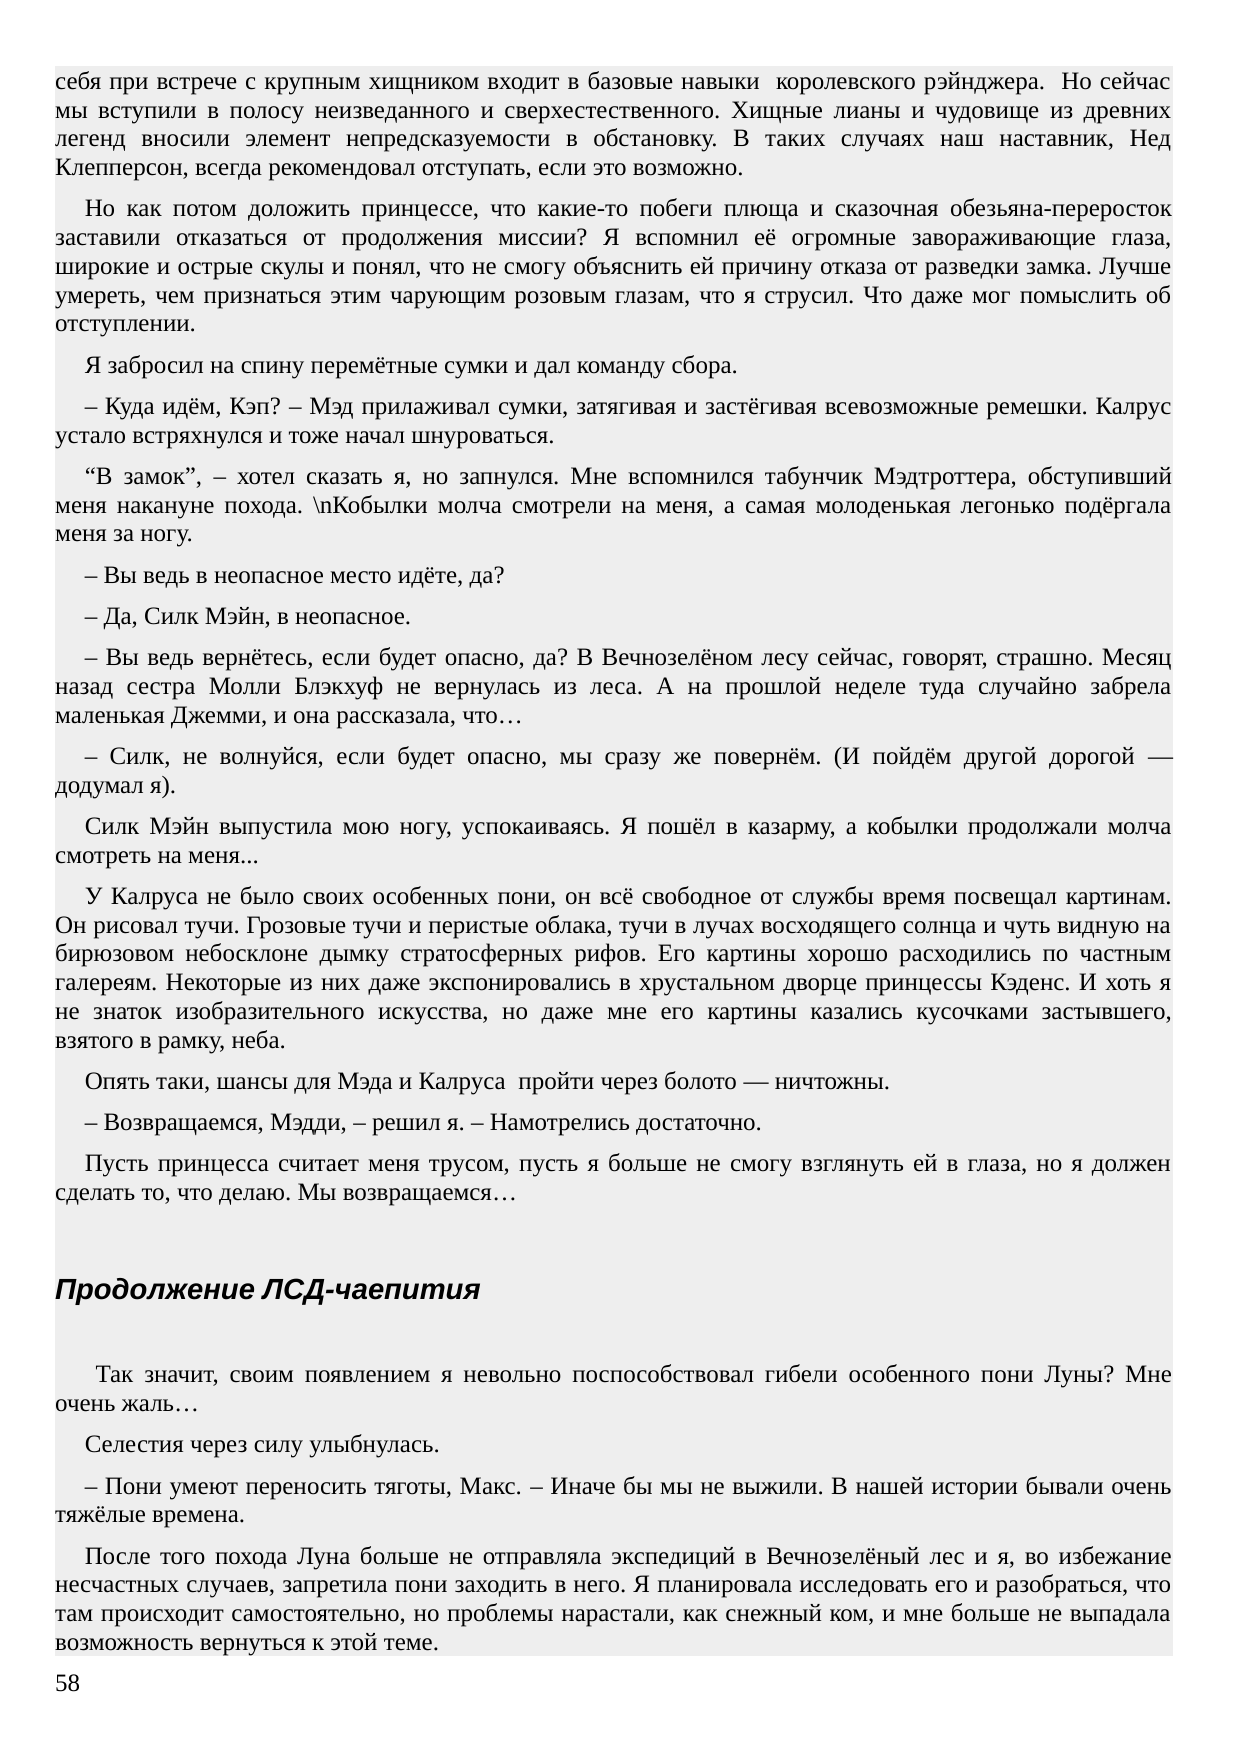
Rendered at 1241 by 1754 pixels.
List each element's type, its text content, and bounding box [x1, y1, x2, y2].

text – Силк, не волнуйся, если будет опасно, мы сразу же повернём. (И пойдём другой дорогой — додумал я). [55, 741, 1173, 798]
text – Куда идём, Кэп? – Мэд прилаживал сумки, затягивая и застёгивая всевозможные ремешки. Калрус устало встряхнулся и тоже начал шнуроваться. [55, 391, 1173, 448]
subtitle Продолжение ЛСД-чаепития [55, 1272, 1173, 1306]
text – Возвращаемся, Мэдди, – решил я. – Намотрелись достаточно. [55, 1107, 1173, 1136]
text Опять таки, шансы для Мэда и Калруса пройти через болото — ничтожны. [55, 1066, 1173, 1095]
text – Вы ведь в неопасное место идёте, да? [55, 560, 1173, 588]
text – Пони умеют переносить тяготы, Макс. – Иначе бы мы не выжили. В нашей истории бывали очень тяжёлые времена. [55, 1471, 1173, 1528]
text Силк Мэйн выпустила мою ногу, успокаиваясь. Я пошёл в казарму, а кобылки продолжали молча смотреть на меня... [55, 811, 1173, 868]
text Так значит, своим появлением я невольно поспособствовал гибели особенного пони Луны? Мне очень жаль… [55, 1359, 1173, 1417]
text Пусть принцесса считает меня трусом, пусть я больше не смогу взглянуть ей в глаза, но я должен сделать то, что делаю. Мы возвращаемся… [55, 1148, 1173, 1206]
text – Да, Силк Мэйн, в неопасное. [55, 601, 1173, 630]
text “В замок”, – хотел сказать я, но запнулся. Мне вспомнился табунчик Мэдтроттера, обступивший меня накануне похода. \nКобылки молча смотрели на меня, а самая молоденькая легонько подёргала меня за ногу. [55, 461, 1173, 547]
text Я забросил на спину перемётные сумки и дал команду сбора. [55, 350, 1173, 378]
text У Калруса не было своих особенных пони, он всё свободное от службы время посвещал картинам. Он рисовал тучи. Грозовые тучи и перистые облака, тучи в лучах восходящего солнца и чуть видную на бирюзовом небосклоне дымку стратосферных рифов. Его картины хорошо расходились по частным галереям. Некоторые из них даже экспонировались в хрустальном дворце принцессы Кэденс. И хоть я не знаток изобразительного искусства, но даже мне его картины казались кусочками застывшего, взятого в рамку, неба. [55, 881, 1173, 1053]
text – Вы ведь вернётесь, если будет опасно, да? В Вечнозелёном лесу сейчас, говорят, страшно. Месяц назад сестра Молли Блэкхуф не вернулась из леса. А на прошлой неделе туда случайно забрела маленькая Джемми, и она рассказала, что… [55, 642, 1173, 728]
text Селестия через силу улыбнулась. [55, 1429, 1173, 1458]
text Но как потом доложить принцессе, что какие-то побеги плюща и сказочная обезьяна-переросток заставили отказаться от продолжения миссии? Я вспомнил её огромные завораживающие глаза, широкие и острые скулы и понял, что не смогу объяснить ей причину отказа от разведки замка. Лучше умереть, чем признаться этим чарующим розовым глазам, что я струсил. Что даже мог помыслить об отступлении. [55, 193, 1173, 337]
text себя при встрече с крупным хищником входит в базовые навыки королевского рэйнджера. Но сейчас мы вступили в полосу неизведанного и сверхестественного. Хищные лианы и чудовище из древних легенд вносили элемент непредсказуемости в обстановку. В таких случаях наш наставник, Нед Клепперсон, всегда рекомендовал отступать, если это возможно. [55, 66, 1173, 181]
text После того похода Луна больше не отправляла экспедиций в Вечнозелёный лес и я, во избежание несчастных случаев, запретила пони заходить в него. Я планировала исследовать его и разобраться, что там происходит самостоятельно, но проблемы нарастали, как снежный ком, и мне больше не выпадала возможность вернуться к этой теме. [55, 1541, 1173, 1656]
